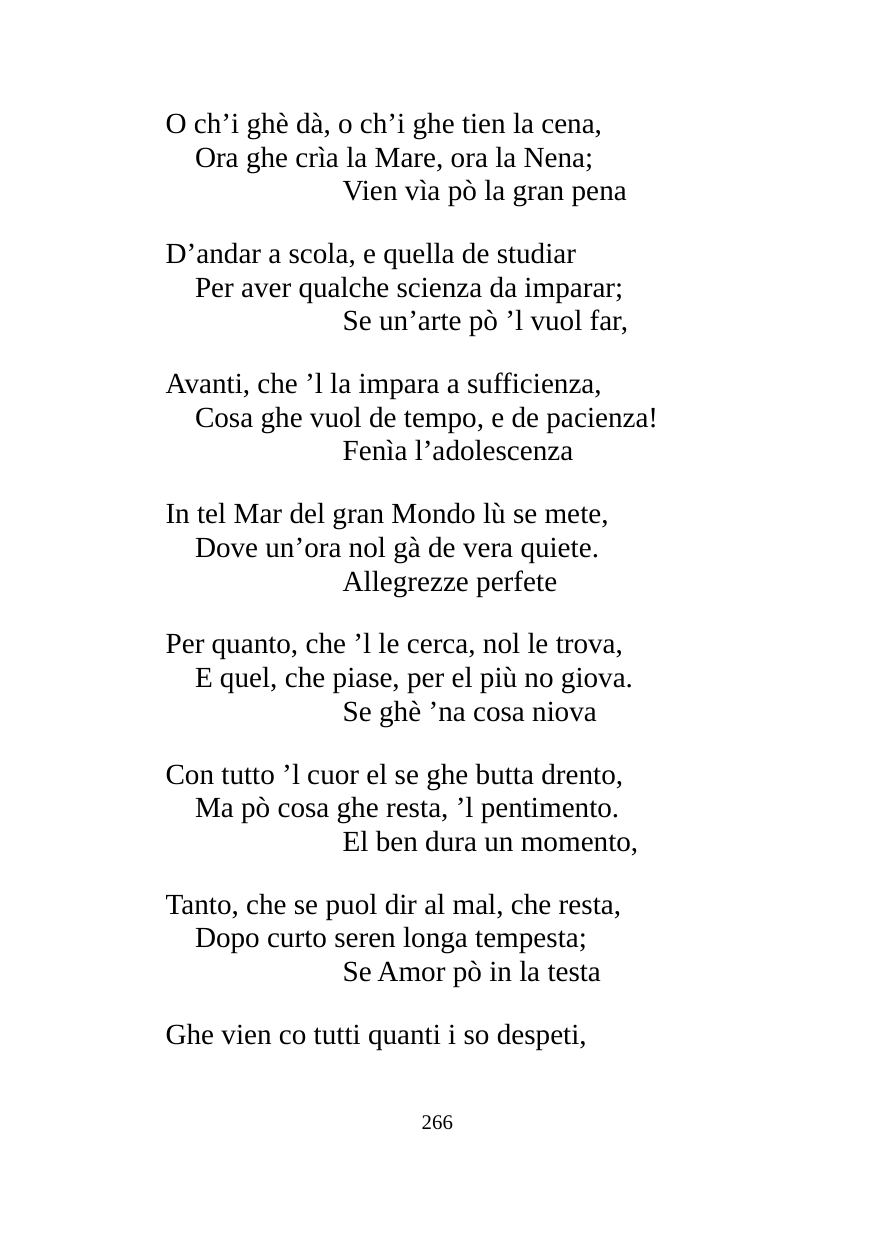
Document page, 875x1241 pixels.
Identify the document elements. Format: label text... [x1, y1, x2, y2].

text In tel Mar del gran Mondo lù se mete, Dove un’ora nol gà de vera quiete. Allegrezze perfete [165, 497, 768, 597]
text O ch’i ghè dà, o ch’i ghe tien la cena, Ora ghe crìa la Mare, ora la Nena; Vien vìa pò la gran pena [165, 106, 768, 207]
text Per quanto, che ’l le cerca, nol le trova, E quel, che piase, per el più no giova. Se ghè ’na cosa niova [165, 627, 768, 727]
text Ghe vien co tutti quanti i so despeti, [165, 1017, 768, 1051]
text D’andar a scola, e quella de studiar Per aver qualche scienza da imparar; Se un’arte pò ’l vuol far, [165, 236, 768, 337]
text Con tutto ’l cuor el se ghe butta drento, Ma pò cosa ghe resta, ’l pentimento. El ben dura un momento, [165, 757, 768, 857]
text Avanti, che ’l la impara a sufficienza, Cosa ghe vuol de tempo, e de pacienza! Fenìa l’adolescenza [165, 366, 768, 467]
text Tanto, che se puol dir al mal, che resta, Dopo curto seren longa tempesta; Se Amor pò in la testa [165, 887, 768, 987]
